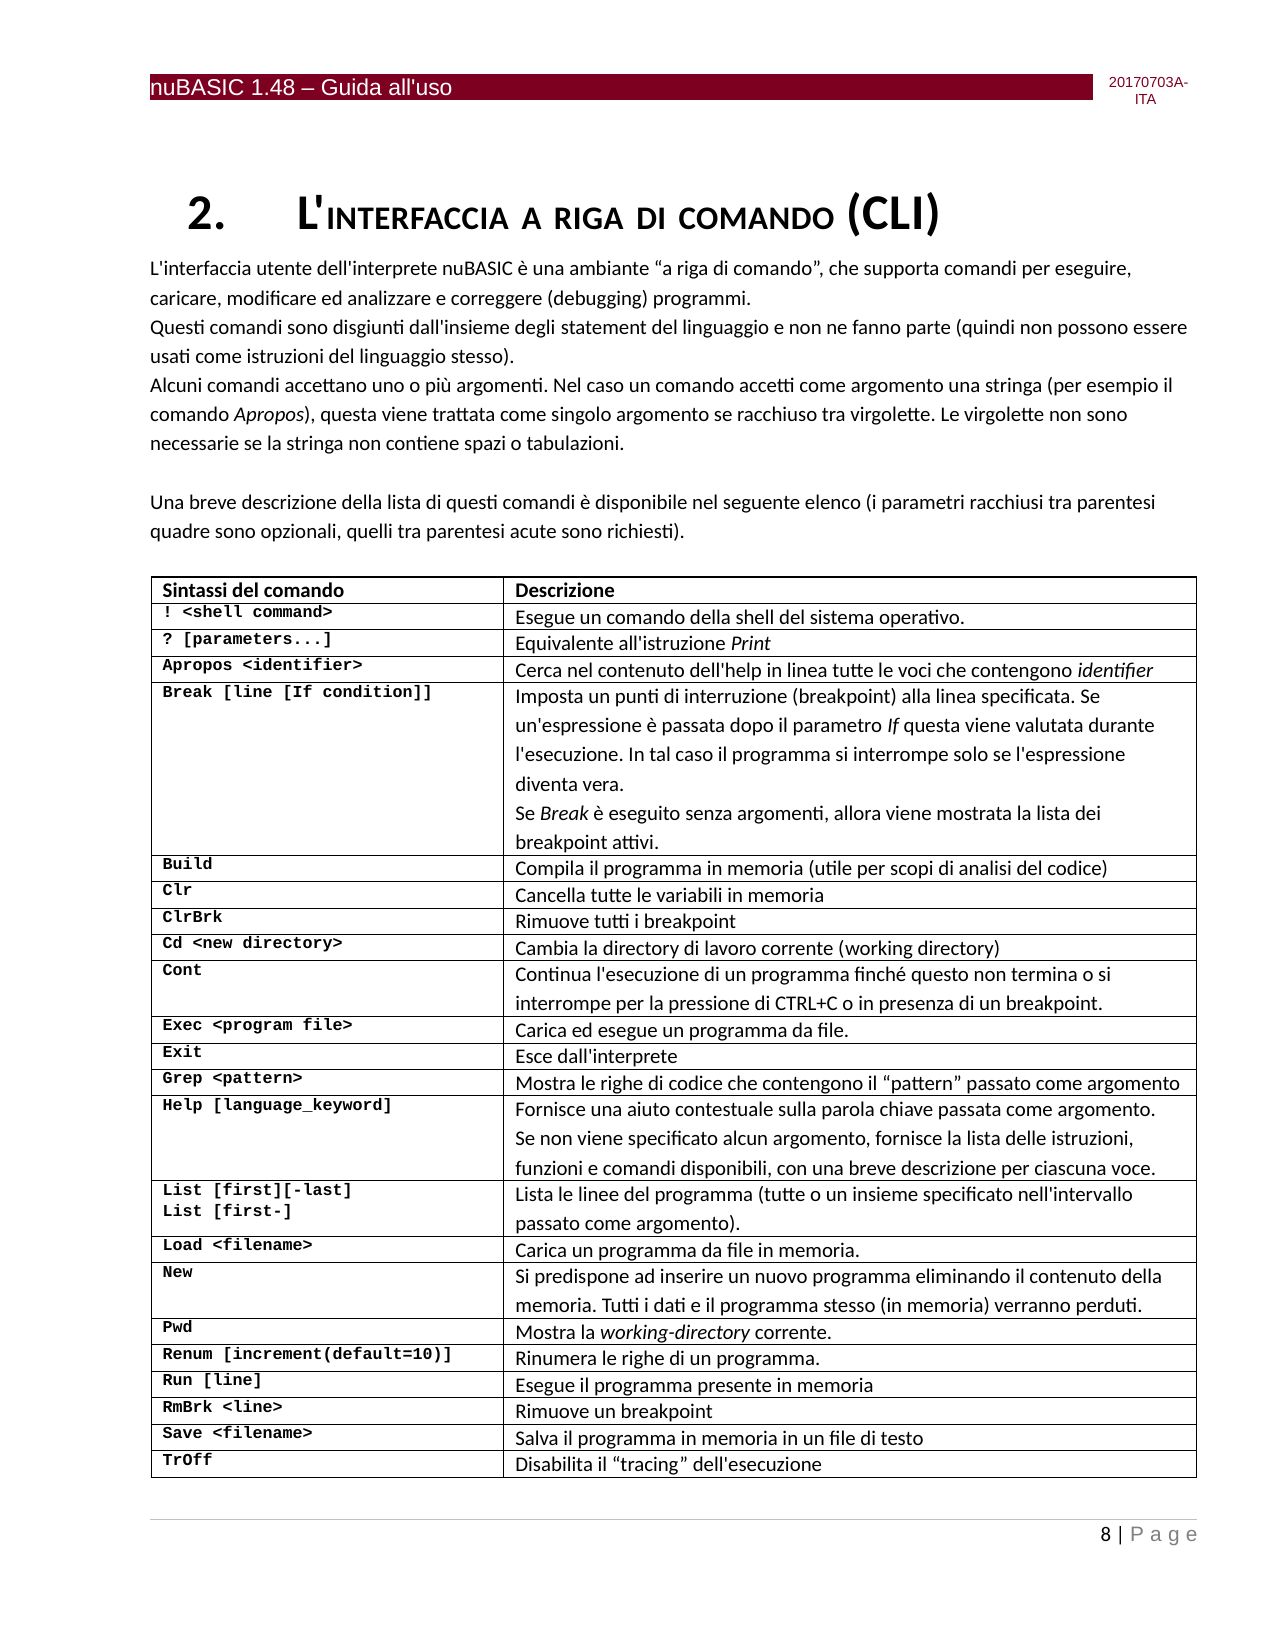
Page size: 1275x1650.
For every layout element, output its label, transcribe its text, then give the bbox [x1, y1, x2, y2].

text Alcuni comandi accettano uno o più argomenti. Nel caso un comando accetti come argomento una stringa (per esempio il comando Apropos), questa viene trattata come singolo argomento se racchiuso tra virgolette. Le virgolette non sono necessarie se la stringa non contiene spazi o tabulazioni. [150, 372, 1197, 456]
table_cell List [first][-last] List [first-] [152, 1181, 503, 1236]
table_cell Rinumera le righe di un programma. [504, 1345, 1196, 1371]
table_cell Compila il programma in memoria (utile per scopi di analisi del codice) [504, 856, 1196, 881]
table_cell Esegue un comando della shell del sistema operativo. [504, 604, 1196, 629]
table_cell Cd <new directory> [152, 935, 503, 960]
table_cell Esegue il programma presente in memoria [504, 1372, 1196, 1397]
table_cell Pwd [152, 1319, 503, 1344]
table_cell RmBrk <line> [152, 1398, 503, 1424]
subtitle L'interfaccia a riga di comando (CLI) [187, 181, 1197, 242]
table_cell Mostra le righe di codice che contengono il “pattern” passato come argomento [504, 1070, 1196, 1095]
table_cell Mostra la working-directory corrente. [504, 1319, 1196, 1344]
table_cell Carica un programma da file in memoria. [504, 1237, 1196, 1262]
table_cell Exec <program file> [152, 1017, 503, 1042]
text L'interfaccia utente dell'interprete nuBASIC è una ambiante “a riga di comando”, che supporta comandi per eseguire, caricare, modificare ed analizzare e correggere (debugging) programmi. [150, 256, 1197, 310]
table_cell Fornisce una aiuto contestuale sulla parola chiave passata come argomento. Se non viene specificato alcun argomento, fornisce la lista delle istruzioni, funzioni e comandi disponibili, con una breve descrizione per ciascuna voce. [504, 1096, 1196, 1180]
table_cell Lista le linee del programma (tutte o un insieme specificato nell'intervallo passato come argomento). [504, 1181, 1196, 1236]
table_cell Si predispone ad inserire un nuovo programma eliminando il contenuto della memoria. Tutti i dati e il programma stesso (in memoria) verranno perduti. [504, 1263, 1196, 1318]
table_cell Apropos <identifier> [152, 657, 503, 682]
table_cell Exit [152, 1044, 503, 1069]
table_cell ClrBrk [152, 909, 503, 934]
table_cell Grep <pattern> [152, 1070, 503, 1095]
table_cell Run [line] [152, 1372, 503, 1397]
table_cell TrOff [152, 1451, 503, 1477]
table_cell Equivalente all'istruzione Print [504, 630, 1196, 656]
table_cell Save <filename> [152, 1425, 503, 1450]
table_cell Cerca nel contenuto dell'help in linea tutte le voci che contengono identifier [504, 657, 1196, 682]
text Una breve descrizione della lista di questi comandi è disponibile nel seguente elenco (i parametri racchiusi tra parentesi quadre sono opzionali, quelli tra parentesi acute sono richiesti). [150, 489, 1197, 543]
table_cell Rimuove tutti i breakpoint [504, 909, 1196, 934]
text Questi comandi sono disgiunti dall'insieme degli statement del linguaggio e non ne fanno parte (quindi non possono essere usati come istruzioni del linguaggio stesso). [150, 314, 1197, 368]
table_cell Esce dall'interprete [504, 1044, 1196, 1069]
table_cell Rimuove un breakpoint [504, 1398, 1196, 1424]
table_cell Imposta un punti di interruzione (breakpoint) alla linea specificata. Se un'espressione è passata dopo il parametro If questa viene valutata durante l'esecuzione. In tal caso il programma si interrompe solo se l'espressione diventa vera. Se Break è eseguito senza argomenti, allora viene mostrata la lista dei breakpoint attivi. [504, 683, 1196, 854]
table_cell Salva il programma in memoria in un file di testo [504, 1425, 1196, 1450]
table_cell Renum [increment(default=10)] [152, 1345, 503, 1371]
table_header Sintassi del comando [152, 578, 503, 603]
table_cell Help [language_keyword] [152, 1096, 503, 1180]
table_cell Carica ed esegue un programma da file. [504, 1017, 1196, 1042]
table_cell Break [line [If condition]] [152, 683, 503, 854]
table_cell Build [152, 856, 503, 881]
table_cell Continua l'esecuzione di un programma finché questo non termina o si interrompe per la pressione di CTRL+C o in presenza di un breakpoint. [504, 961, 1196, 1016]
table_cell Cont [152, 961, 503, 1016]
table_cell New [152, 1263, 503, 1318]
table_cell Load <filename> [152, 1237, 503, 1262]
table_cell Clr [152, 882, 503, 907]
table_cell ! <shell command> [152, 604, 503, 629]
table_header Descrizione [504, 578, 1196, 603]
table_cell Disabilita il “tracing” dell'esecuzione [504, 1451, 1196, 1477]
table_cell ? [parameters...] [152, 630, 503, 656]
table_cell Cancella tutte le variabili in memoria [504, 882, 1196, 907]
table_cell Cambia la directory di lavoro corrente (working directory) [504, 935, 1196, 960]
